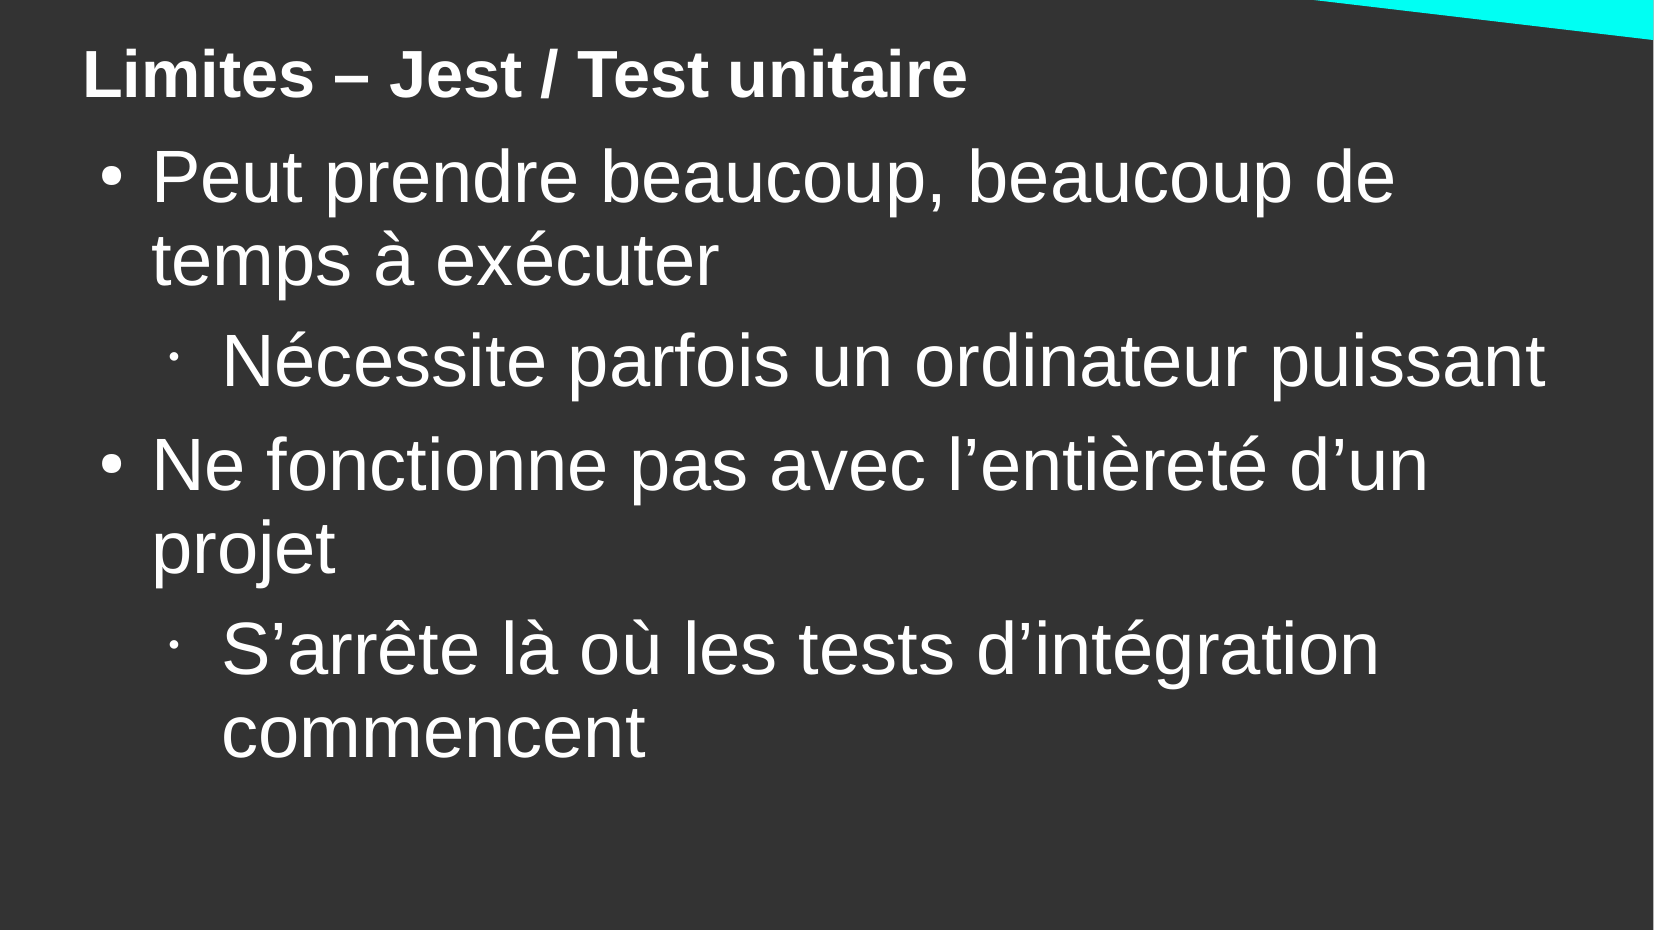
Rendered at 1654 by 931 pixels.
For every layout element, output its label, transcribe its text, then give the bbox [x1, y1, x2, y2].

list Peut prendre beaucoup, beaucoup de temps à exécuter Nécessite parfois un ordinateur puissant Ne fonctionne pas avec l’entièreté d’un projet S’arrête là où les tests d’intégration commencent [80, 135, 1619, 780]
text_box [1313, 0, 1654, 41]
title Limites – Jest / Test unitaire [82, 37, 1571, 112]
